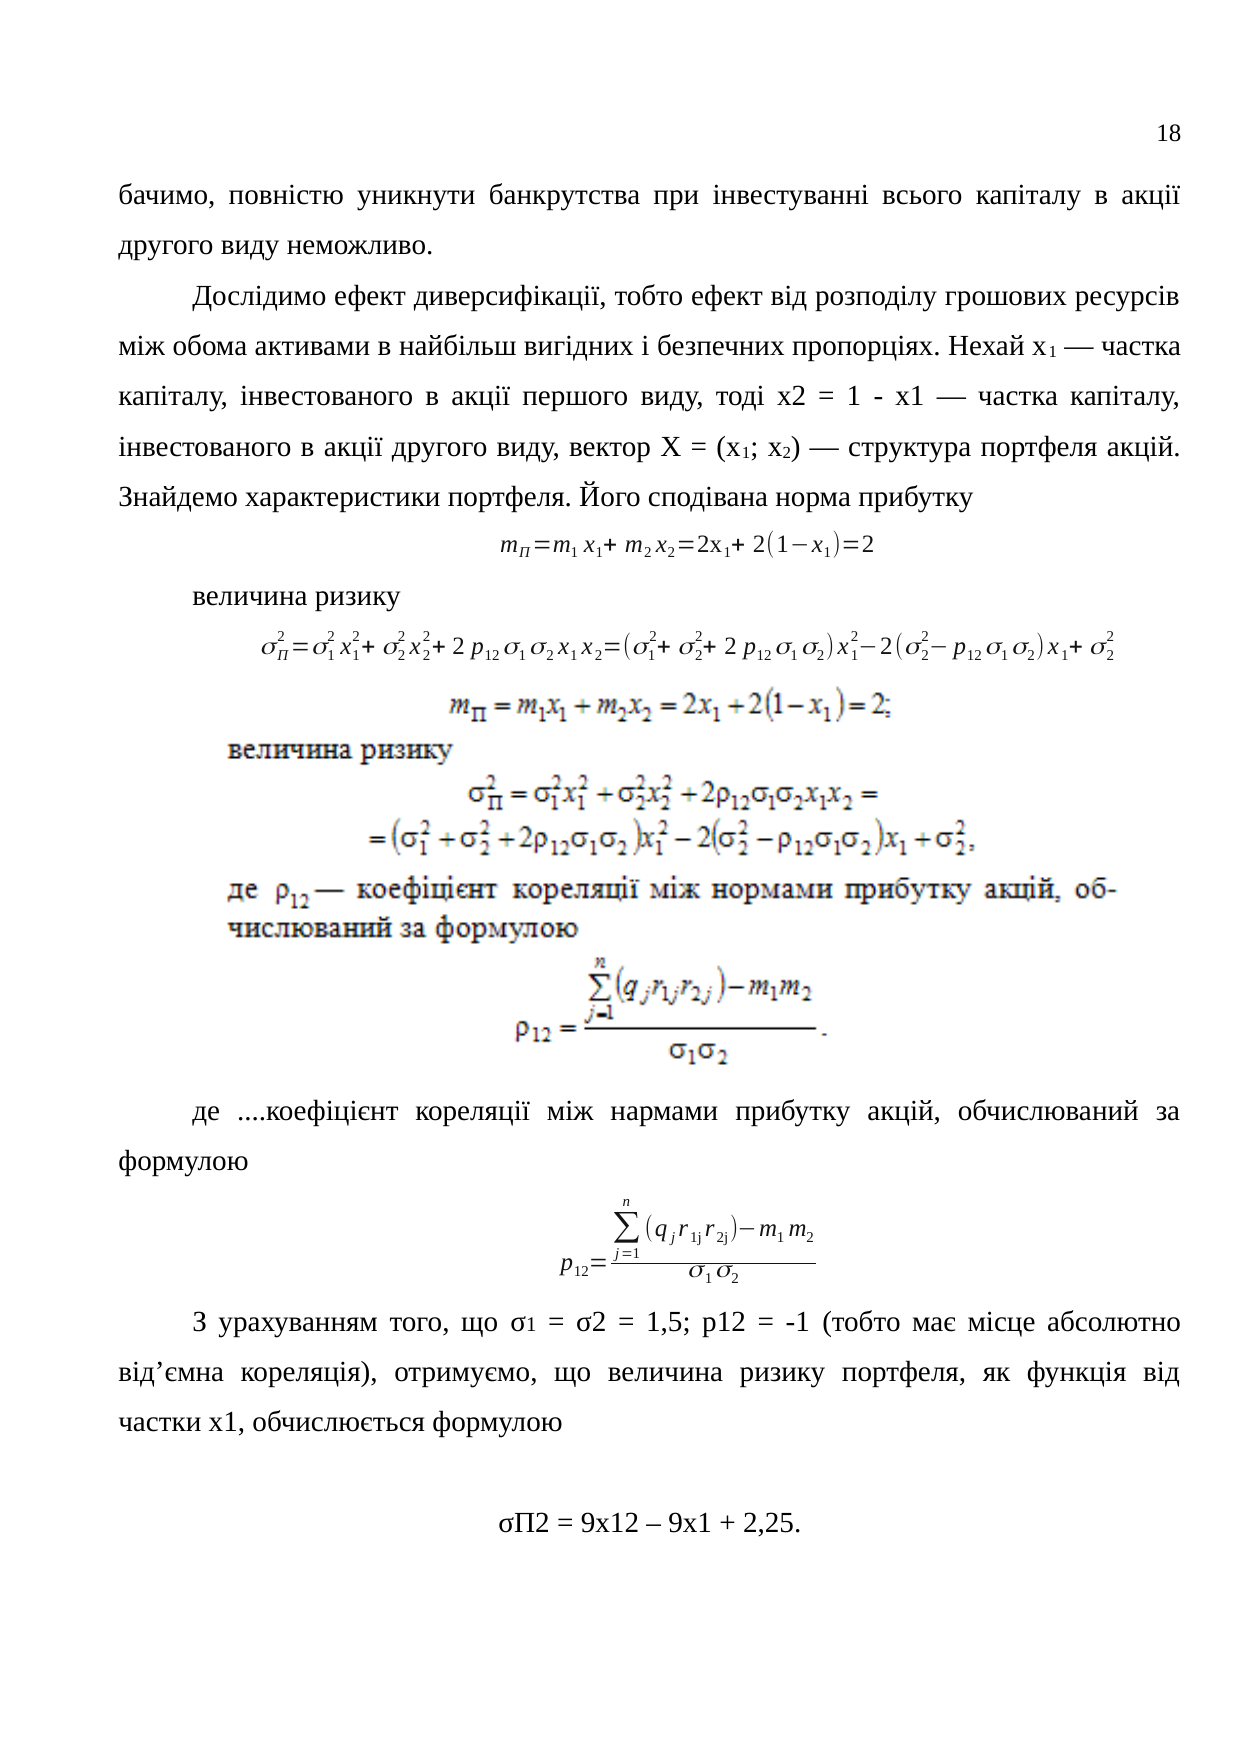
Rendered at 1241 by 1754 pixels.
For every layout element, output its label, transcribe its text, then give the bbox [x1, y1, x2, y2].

text величина ризику [118, 578, 1181, 611]
text бачимо, повністю уникнути банкрутства при інвестуванні всього капіталу в акції другого виду неможливо. [118, 177, 1181, 261]
text де ....коефіцієнт кореляції між нармами прибутку акцій, обчислюваний за формулою [118, 1093, 1181, 1177]
text σП2 = 9х12 – 9х1 + 2,25. [118, 1505, 1181, 1538]
text Дослідимо ефект диверсифікації, тобто ефект від розподілу грошових ресурсів між обома активами в найбільш вигідних і безпечних пропорціях. Нехай x1 — частка капіталу, інвестованого в акції першого виду, тоді x2 = 1 - x1 — частка капіталу, інвестованого в акції другого виду, вектор X = (x1; x2) — структура портфеля акцій. Знайдемо характеристики портфеля. Його сподівана норма прибутку [118, 278, 1181, 512]
picture [216, 680, 1122, 1071]
text З урахуванням того, що σ1 = σ2 = 1,5; p12 = -1 (тобто має місце абсолютно від’ємна кореляція), отримуємо, що величина ризику портфеля, як функція від частки x1, обчислюється формулою [118, 1304, 1181, 1438]
